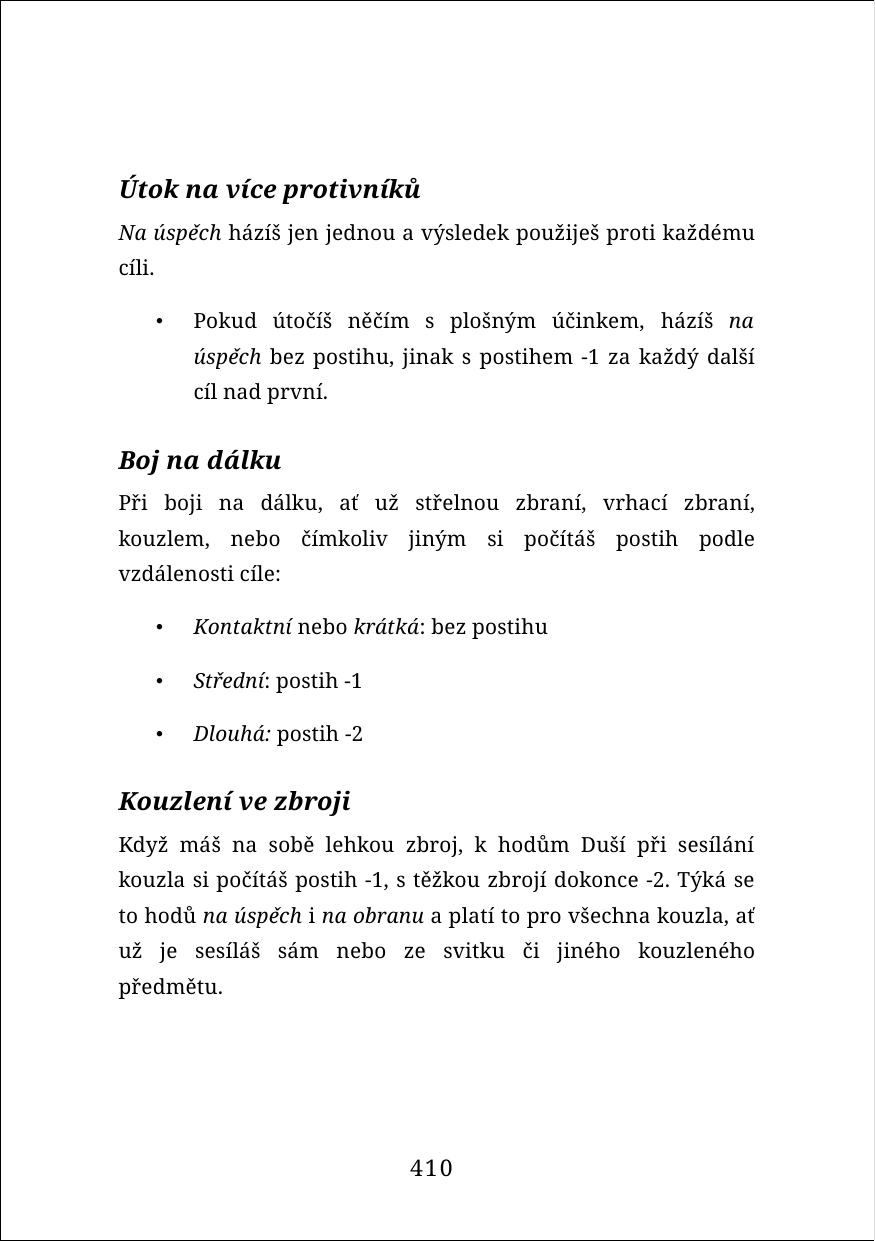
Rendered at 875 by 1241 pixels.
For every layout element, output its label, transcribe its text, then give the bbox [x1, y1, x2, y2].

text Na úspěch házíš jen jednou a výsledek použiješ proti každému cíli. [118, 218, 756, 282]
subtitle Kouzlení ve zbroji [118, 784, 756, 818]
list Pokud útočíš něčím s plošným účinkem, házíš na úspěch bez postihu, jinak s postihem -1 za každý další cíl nad první. [156, 306, 756, 406]
subtitle Boj na dálku [118, 442, 756, 476]
list Kontaktní nebo krátká: bez postihu [156, 612, 756, 641]
list Střední: postih -1 [156, 666, 756, 694]
text Při boji na dálku, ať už střelnou zbraní, vrhací zbraní, kouzlem, nebo čímkoliv jiným si počítáš postih podle vzdálenosti cíle: [118, 488, 756, 588]
subtitle Útok na více protivníků [118, 172, 756, 206]
text Když máš na sobě lehkou zbroj, k hodům Duší při sesílání kouzla si počítáš postih -1, s těžkou zbrojí dokonce -2. Týká se to hodů na úspěch i na obranu a platí to pro všechna kouzla, ať už je sesíláš sám nebo ze svitku či jiného kouzleného předmětu. [118, 830, 756, 1000]
list Dlouhá: postih -2 [156, 719, 756, 747]
